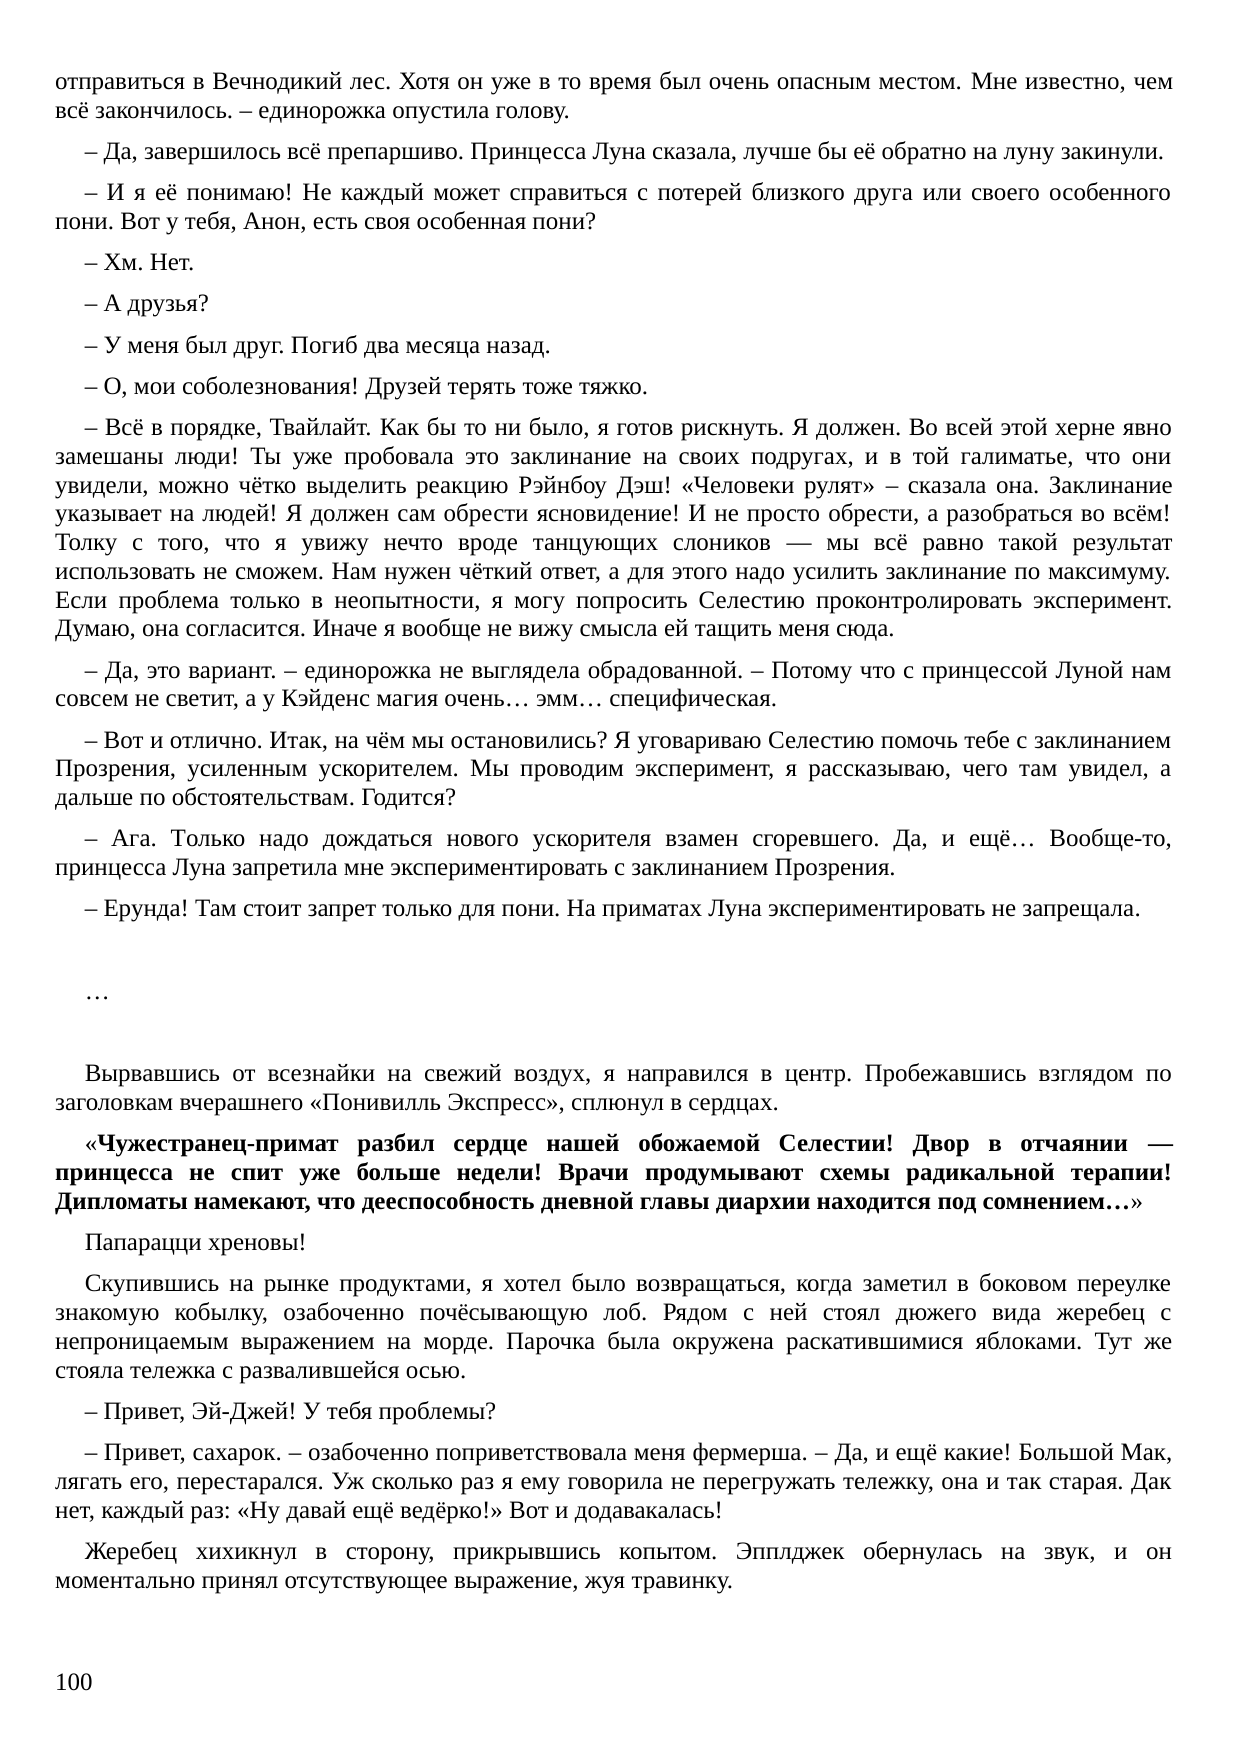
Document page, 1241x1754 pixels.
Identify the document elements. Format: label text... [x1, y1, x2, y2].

text – Привет, сахарок. – озабоченно поприветствовала меня фермерша. – Да, и ещё какие! Большой Мак, лягать его, перестарался. Уж сколько раз я ему говорила не перегружать тележку, она и так старая. Дак нет, каждый раз: «Ну давай ещё ведёрко!» Вот и додавакалась! [55, 1437, 1173, 1523]
text – Всё в порядке, Твайлайт. Как бы то ни было, я готов рискнуть. Я должен. Во всей этой херне явно замешаны люди! Ты уже пробовала это заклинание на своих подругах, и в той галиматье, что они увидели, можно чётко выделить реакцию Рэйнбоу Дэш! «Человеки рулят» – сказала она. Заклинание указывает на людей! Я должен сам обрести ясновидение! И не просто обрести, а разобраться во всём! Толку с того, что я увижу нечто вроде танцующих слоников — мы всё равно такой результат использовать не сможем. Нам нужен чёткий ответ, а для этого надо усилить заклинание по максимуму. Если проблема только в неопытности, я могу попросить Селестию проконтролировать эксперимент. Думаю, она согласится. Иначе я вообще не вижу смысла ей тащить меня сюда. [55, 412, 1173, 642]
text Вырвавшись от всезнайки на свежий воздух, я направился в центр. Пробежавшись взглядом по заголовкам вчерашнего «Понивилль Экспресс», сплюнул в сердцах. [55, 1058, 1173, 1116]
text – А друзья? [55, 288, 1173, 317]
text – Привет, Эй-Джей! У тебя проблемы? [55, 1396, 1173, 1425]
text Папарацци хреновы! [55, 1227, 1173, 1256]
text – Ерунда! Там стоит запрет только для пони. На приматах Луна экспериментировать не запрещала. [55, 893, 1173, 922]
text – У меня был друг. Погиб два месяца назад. [55, 330, 1173, 358]
text … [55, 976, 1173, 1005]
text – Хм. Нет. [55, 247, 1173, 276]
text – Да, завершилось всё препаршиво. Принцесса Луна сказала, лучше бы её обратно на луну закинули. [55, 136, 1173, 165]
text – И я её понимаю! Не каждый может справиться с потерей близкого друга или своего особенного пони. Вот у тебя, Анон, есть своя особенная пони? [55, 177, 1173, 235]
text «Чужестранец-примат разбил сердце нашей обожаемой Селестии! Двор в отчаянии — принцесса не спит уже больше недели! Врачи продумывают схемы радикальной терапии! Дипломаты намекают, что дееспособность дневной главы диархии находится под сомнением…» [55, 1128, 1173, 1215]
text – О, мои соболезнования! Друзей терять тоже тяжко. [55, 371, 1173, 400]
text – Вот и отлично. Итак, на чём мы остановились? Я уговариваю Селестию помочь тебе с заклинанием Прозрения, усиленным ускорителем. Мы проводим эксперимент, я рассказываю, чего там увидел, а дальше по обстоятельствам. Годится? [55, 725, 1173, 811]
text отправиться в Вечнодикий лес. Хотя он уже в то время был очень опасным местом. Мне известно, чем всё закончилось. – единорожка опустила голову. [55, 66, 1173, 123]
text Скупившись на рынке продуктами, я хотел было возвращаться, когда заметил в боковом переулке знакомую кобылку, озабоченно почёсывающую лоб. Рядом с ней стоял дюжего вида жеребец с непроницаемым выражением на морде. Парочка была окружена раскатившимися яблоками. Тут же стояла тележка с развалившейся осью. [55, 1268, 1173, 1383]
text – Да, это вариант. – единорожка не выглядела обрадованной. – Потому что с принцессой Луной нам совсем не светит, а у Кэйденс магия очень… эмм… специфическая. [55, 655, 1173, 712]
text Жеребец хихикнул в сторону, прикрывшись копытом. Эпплджек обернулась на звук, и он моментально принял отсутствующее выражение, жуя травинку. [55, 1536, 1173, 1593]
text – Ага. Только надо дождаться нового ускорителя взамен сгоревшего. Да, и ещё… Вообще-то, принцесса Луна запретила мне экспериментировать с заклинанием Прозрения. [55, 823, 1173, 881]
